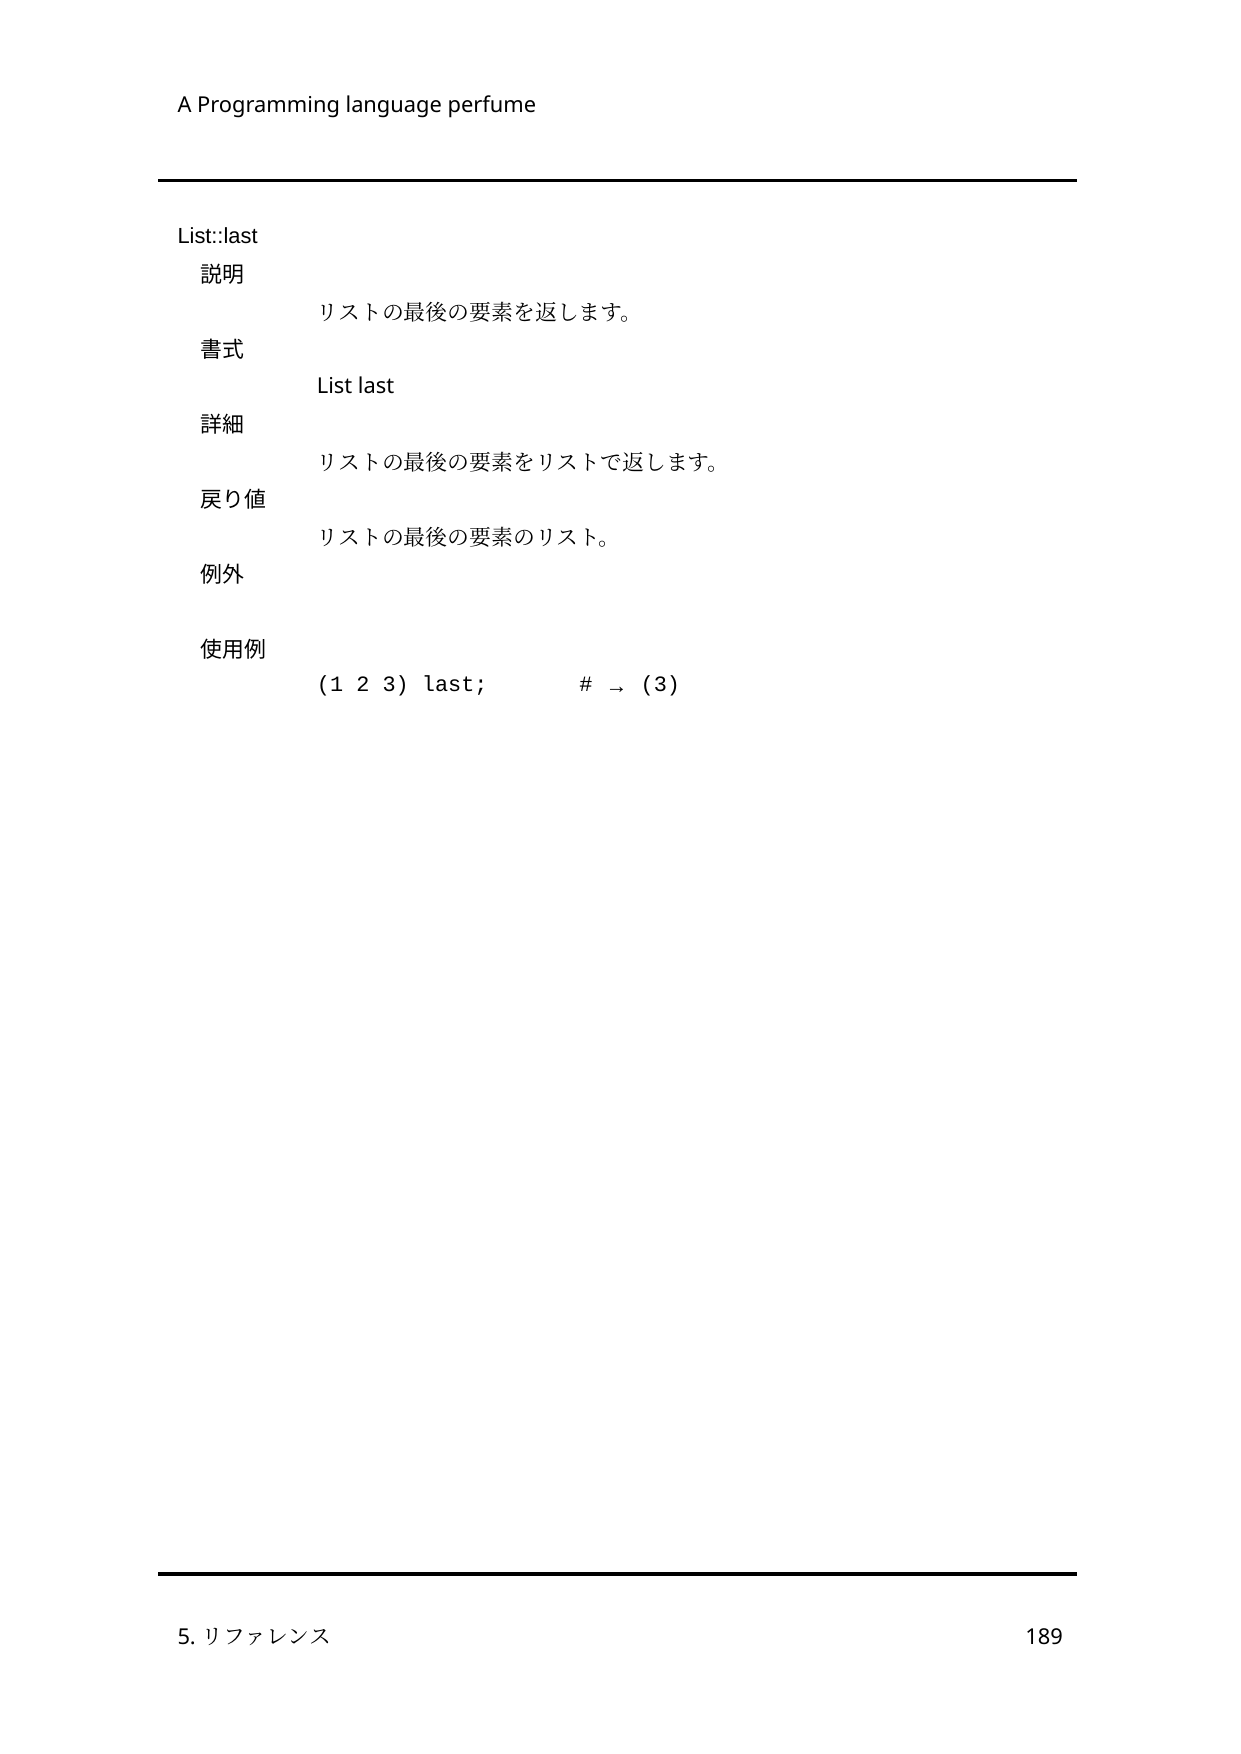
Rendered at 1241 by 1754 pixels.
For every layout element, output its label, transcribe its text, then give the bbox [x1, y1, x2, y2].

table_cell リストの最後の要素をリストで返します。 [317, 404, 1063, 479]
table_header 説明 [200, 254, 317, 329]
table_header リストの最後の要素を返します。 [317, 254, 1063, 329]
table_cell [317, 554, 1063, 629]
subtitle List::last [177, 217, 1063, 254]
table_cell リストの最後の要素のリスト。 [317, 479, 1063, 554]
table_cell 使用例 [200, 629, 317, 704]
table_cell 書式 [200, 329, 317, 404]
table_cell (1 2 3) last; # → (3) [317, 629, 1063, 704]
table_cell 例外 [200, 554, 317, 629]
table_cell 詳細 [200, 404, 317, 479]
table_cell 戻り値 [200, 479, 317, 554]
table_cell List last [317, 329, 1063, 404]
